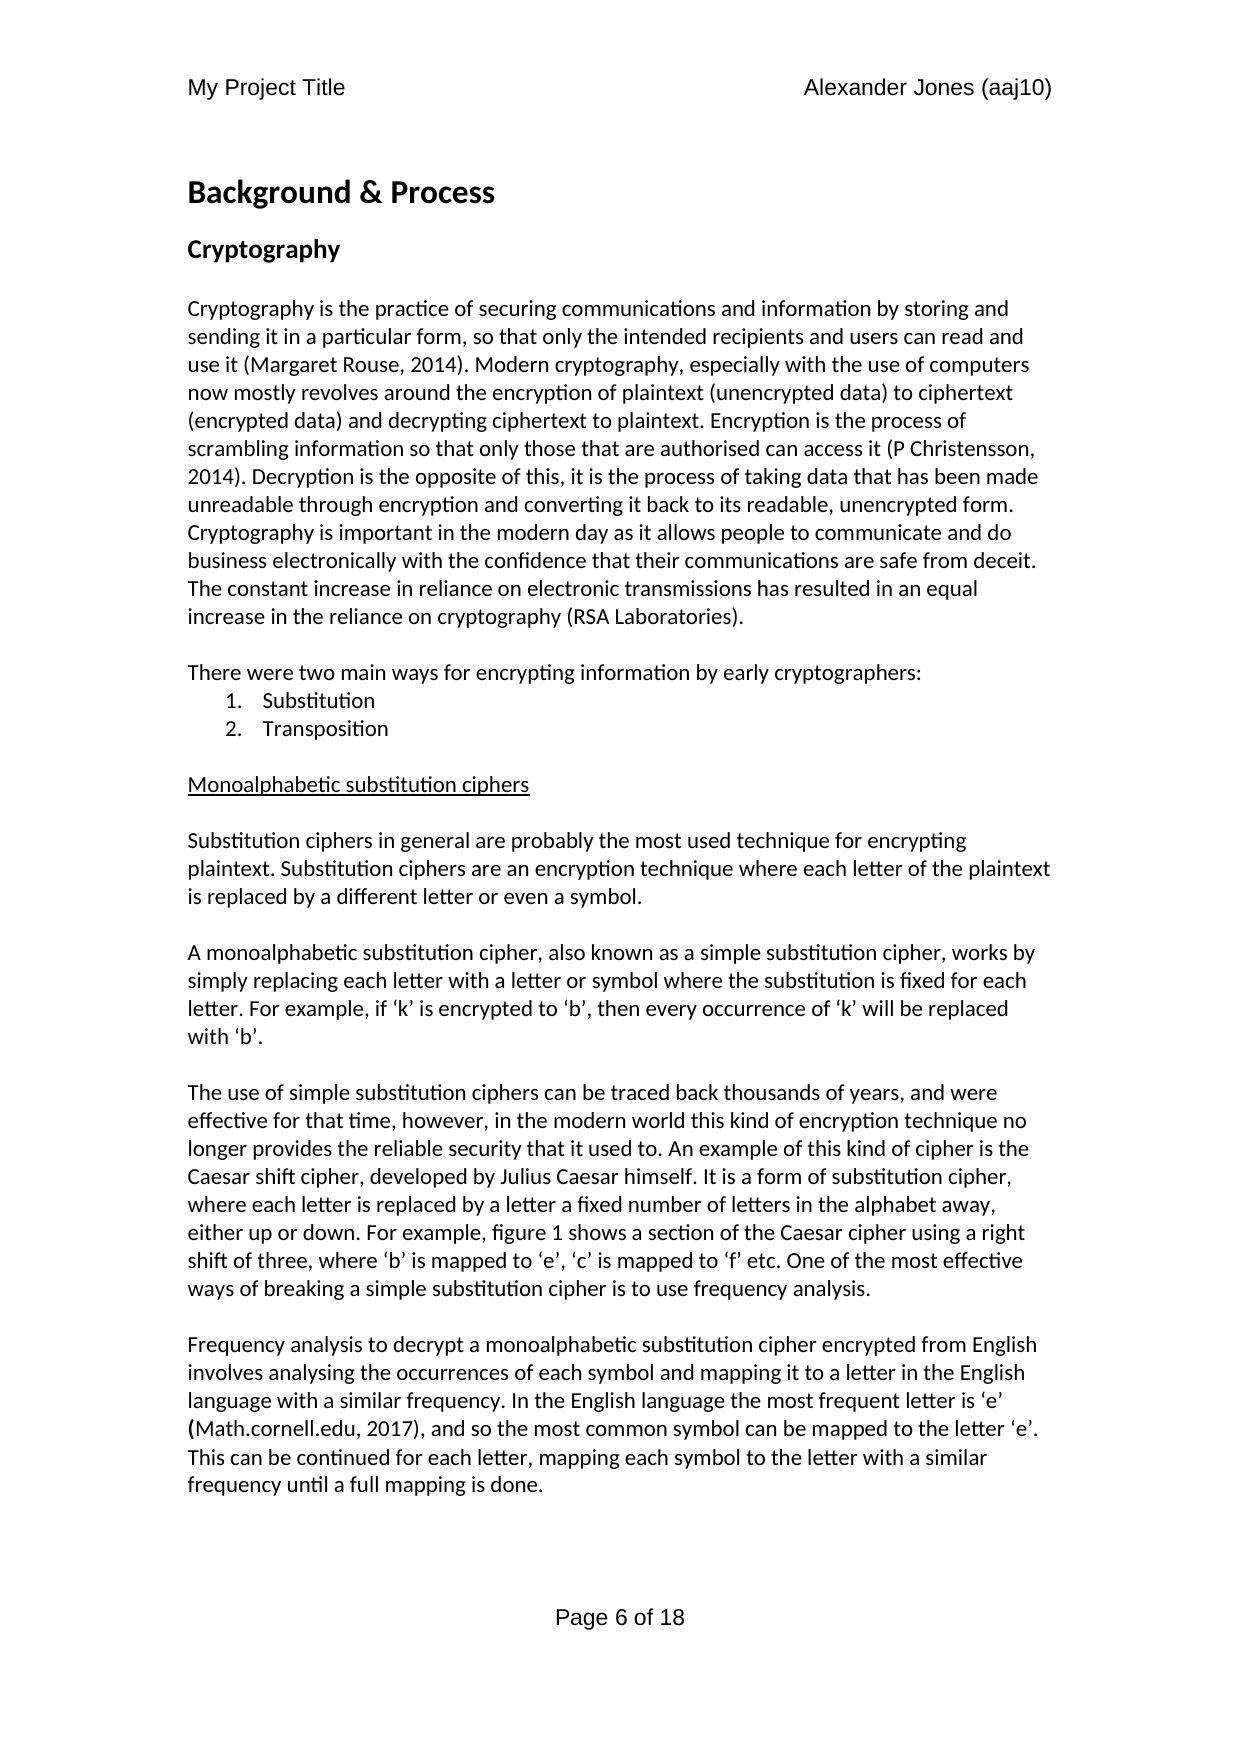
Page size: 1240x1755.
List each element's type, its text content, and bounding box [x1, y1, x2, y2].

text Cryptography is the practice of securing communications and information by storing and sending it in a particular form, so that only the intended recipients and users can read and use it (Margaret Rouse, 2014). Modern cryptography, especially with the use of computers now mostly revolves around the encryption of plaintext (unencrypted data) to ciphertext (encrypted data) and decrypting ciphertext to plaintext. Encryption is the process of scrambling information so that only those that are authorised can access it (P Christensson, 2014). Decryption is the opposite of this, it is the process of taking data that has been made unreadable through encryption and converting it back to its readable, unencrypted form. Cryptography is important in the modern day as it allows people to communicate and do business electronically with the confidence that their communications are safe from deceit. The constant increase in reliance on electronic transmissions has resulted in an equal increase in the reliance on cryptography (RSA Laboratories). [187, 294, 1052, 630]
text A monoalphabetic substitution cipher, also known as a simple substitution cipher, works by simply replacing each letter with a letter or symbol where the substitution is fixed for each letter. For example, if ‘k’ is encrypted to ‘b’, then every occurrence of ‘k’ will be replaced with ‘b’. [187, 938, 1052, 1050]
text Monoalphabetic substitution ciphers [187, 770, 1052, 798]
text Frequency analysis to decrypt a monoalphabetic substitution cipher encrypted from English involves analysing the occurrences of each symbol and mapping it to a letter in the English language with a similar frequency. In the English language the most frequent letter is ‘e’ (Math.cornell.edu, 2017), and so the most common symbol can be mapped to the letter ‘e’. This can be continued for each letter, mapping each symbol to the letter with a similar frequency until a full mapping is done. [187, 1331, 1052, 1499]
list Transposition [225, 714, 1052, 742]
list Substitution [225, 686, 1052, 714]
text There were two main ways for encrypting information by early cryptographers: [187, 658, 1052, 686]
text Substitution ciphers in general are probably the most used technique for encrypting plaintext. Substitution ciphers are an encryption technique where each letter of the plaintext is replaced by a different letter or even a symbol. [187, 826, 1052, 910]
subtitle Cryptography [187, 233, 1052, 266]
text The use of simple substitution ciphers can be traced back thousands of years, and were effective for that time, however, in the modern world this kind of encryption technique no longer provides the reliable security that it used to. An example of this kind of cipher is the Caesar shift cipher, developed by Julius Caesar himself. It is a form of substitution cipher, where each letter is replaced by a letter a fixed number of letters in the alphabet away, either up or down. For example, figure 1 shows a section of the Caesar cipher using a right shift of three, where ‘b’ is mapped to ‘e’, ‘c’ is mapped to ‘f’ etc. One of the most effective ways of breaking a simple substitution cipher is to use frequency analysis. [187, 1078, 1052, 1302]
subtitle Background & Process [187, 171, 1052, 212]
